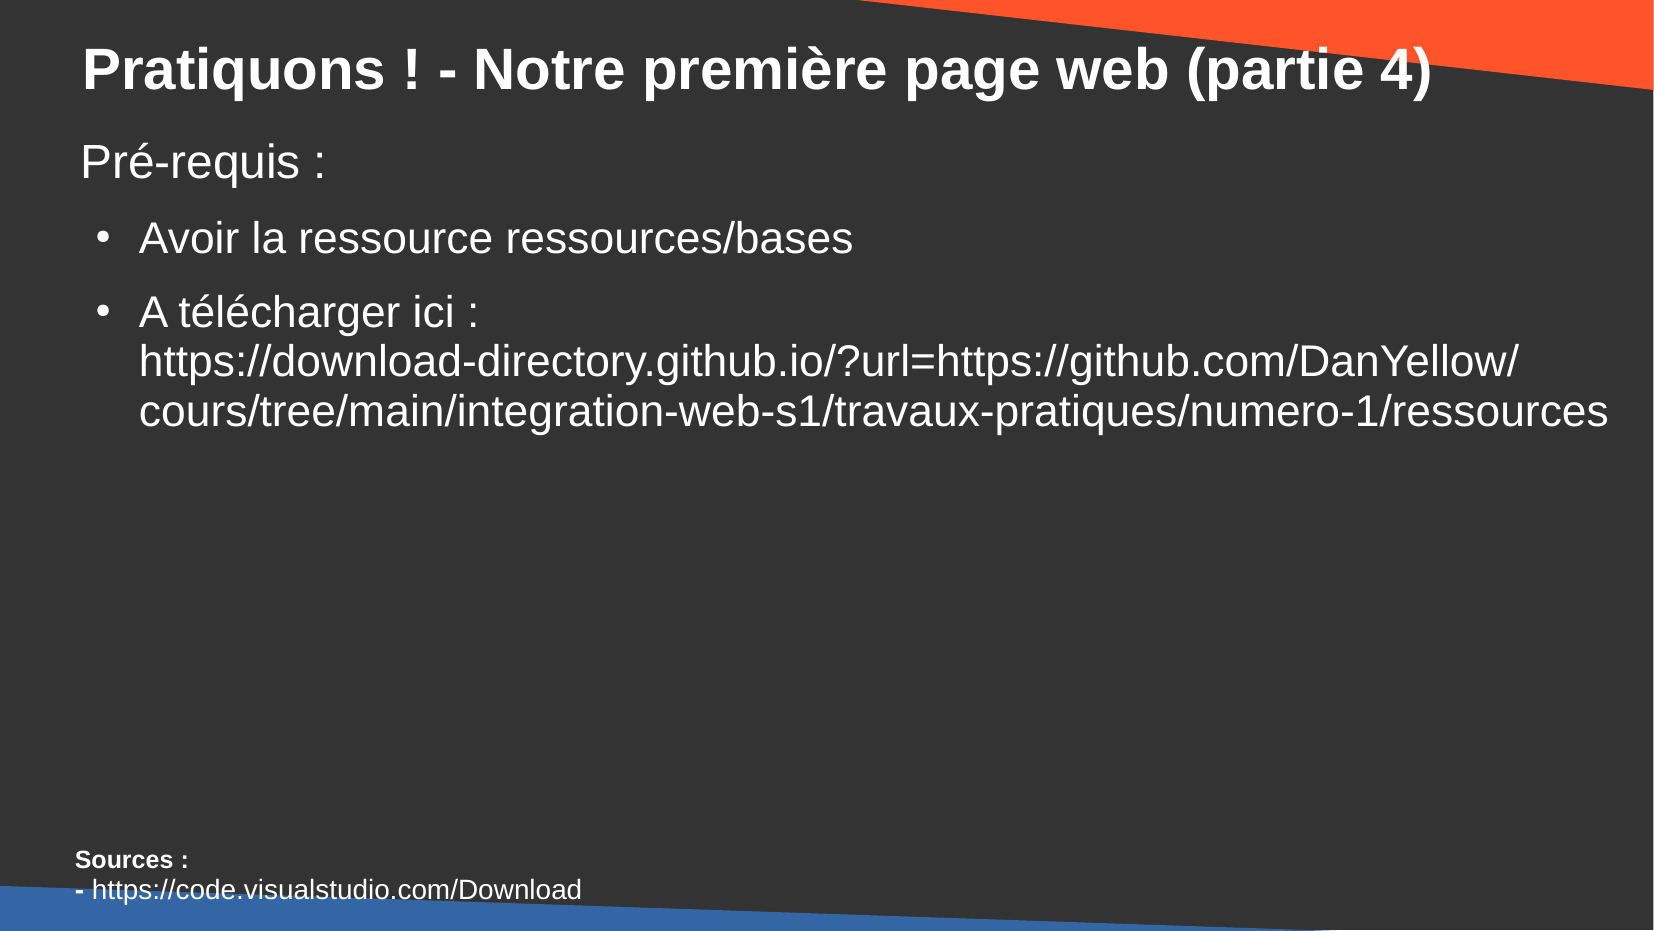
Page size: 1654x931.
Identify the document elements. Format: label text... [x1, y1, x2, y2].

list Pré-requis : Avoir la ressource ressources/bases A télécharger ici : https://download-directory.github.io/?url=https://github.com/DanYellow/cours/tree/main/integration-web-s1/travaux-pratiques/numero-1/ressources [80, 135, 1620, 473]
text_box [0, 885, 1337, 931]
text_box [857, 0, 1654, 90]
text_box Sources : - https://code.visualstudio.com/Download [60, 838, 1146, 928]
title Pratiquons ! - Notre première page web (partie 4) [82, 37, 1571, 114]
